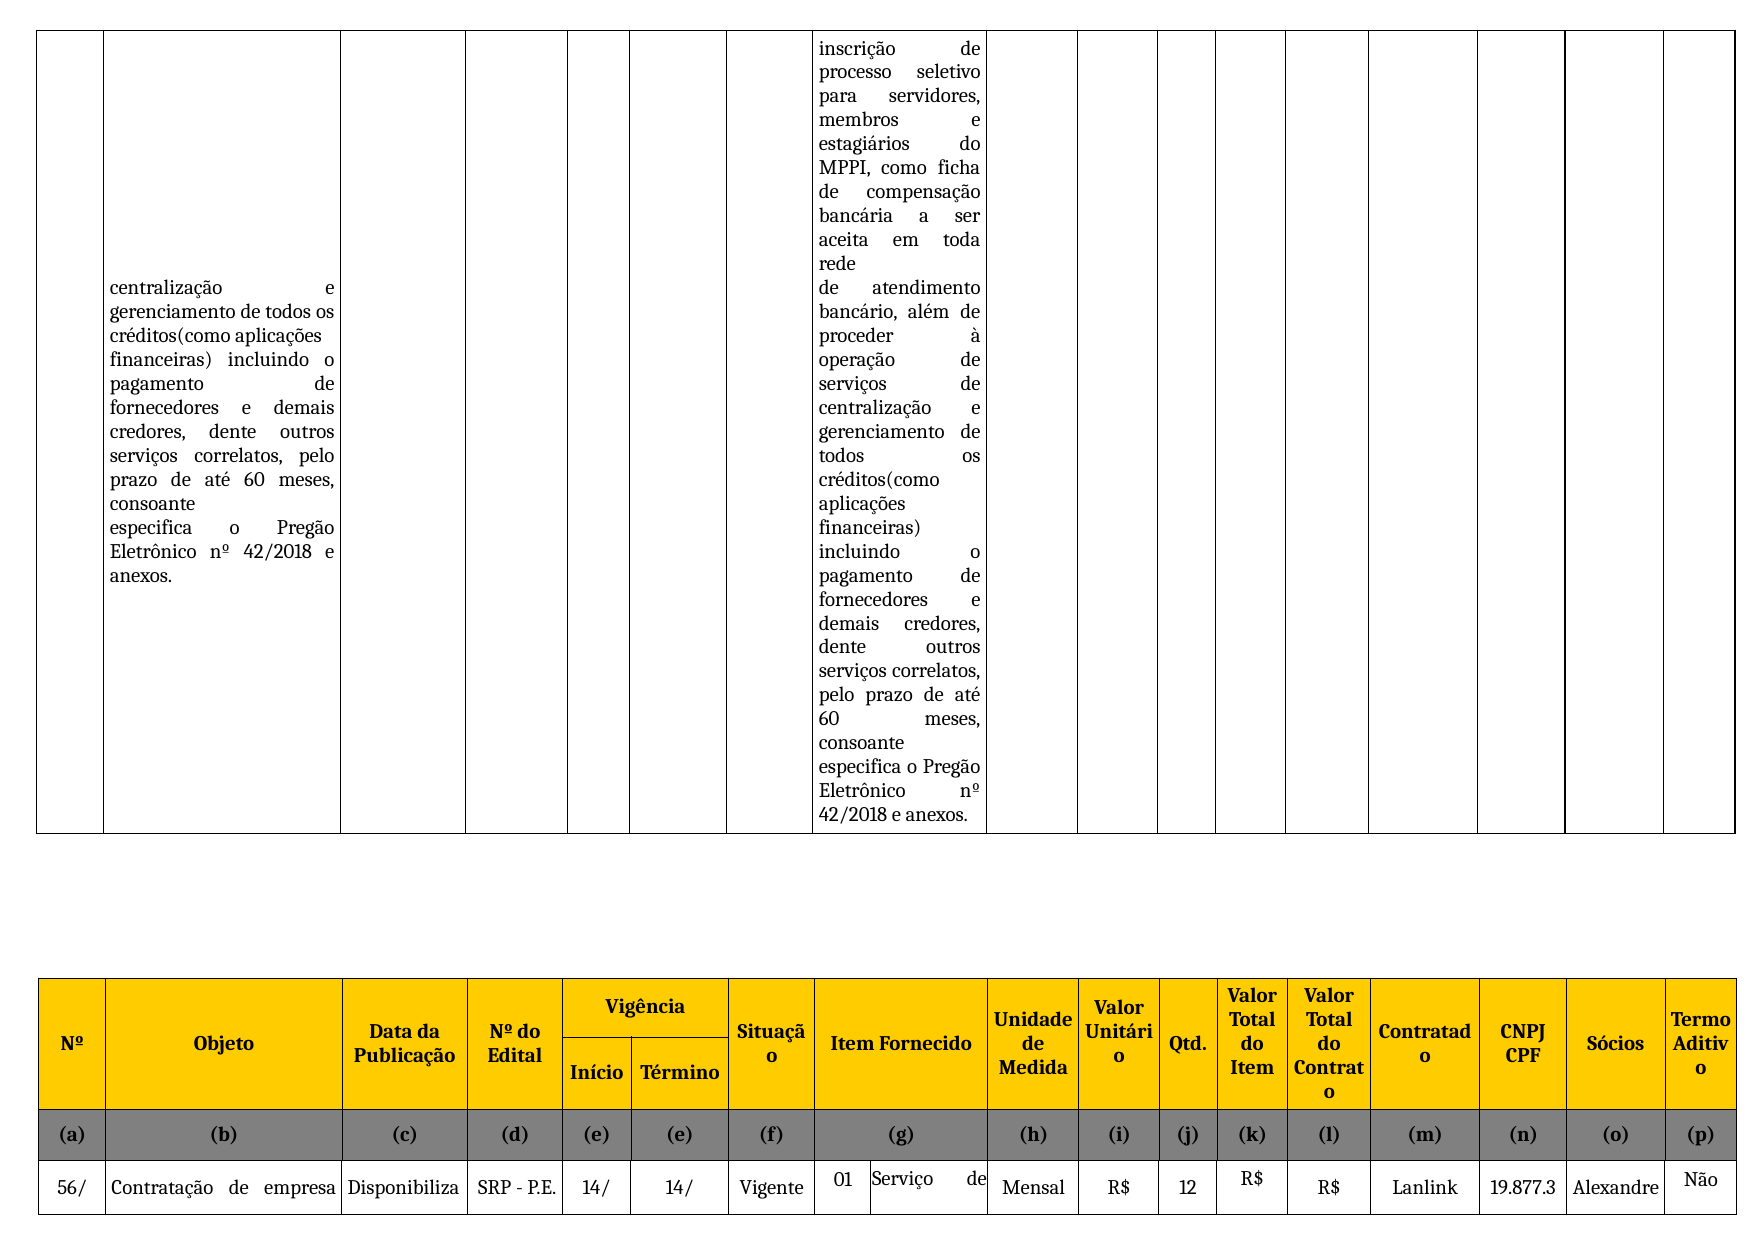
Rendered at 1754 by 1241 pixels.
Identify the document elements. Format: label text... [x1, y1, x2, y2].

table_cell SRP - P.E. [468, 1161, 562, 1214]
table_cell (p) [1666, 1110, 1736, 1160]
table_cell (k) [1218, 1110, 1287, 1160]
table_cell 19.877.3 [1480, 1161, 1566, 1214]
table_cell - [987, 31, 1077, 833]
table_cell [466, 31, 567, 833]
table_cell [37, 31, 103, 833]
table_cell (f) [729, 1110, 814, 1160]
table_cell (e) [563, 1110, 631, 1160]
table_cell Lanlink [1371, 1161, 1479, 1214]
table_cell [568, 31, 629, 833]
table_cell 12 [1159, 1161, 1216, 1214]
table_header CNPJ CPF [1480, 979, 1566, 1109]
table_header Valor Total do Contrato [1288, 979, 1370, 1109]
table_cell - [1158, 31, 1215, 833]
table_cell [630, 31, 726, 833]
table_header Sócios [1567, 979, 1665, 1109]
table_cell Contratação de empresa [106, 1161, 341, 1214]
table_cell (i) [1079, 1110, 1159, 1160]
table_cell (c) [343, 1110, 467, 1160]
table_cell (l) [1288, 1110, 1370, 1160]
table_cell - [1078, 31, 1157, 833]
table_cell (o) [1567, 1110, 1665, 1160]
table_header Item Fornecido [815, 979, 987, 1109]
table_cell [341, 31, 465, 833]
table_cell Alexandre [1567, 1161, 1664, 1214]
table_cell centralização e gerenciamento de todos os créditos(como aplicações financeiras) incluindo o pagamento de fornecedores e demais credores, dente outros serviços correlatos, pelo prazo de até 60 meses, consoante especifica o Pregão Eletrônico nº 42/2018 e anexos. [104, 31, 340, 833]
table_cell [1566, 31, 1663, 833]
table_cell 01 [815, 1161, 870, 1214]
table_cell [1369, 31, 1477, 833]
table_cell Término [632, 1038, 728, 1109]
table_header Termo Aditivo [1666, 979, 1736, 1109]
table_cell Vigente [729, 1161, 814, 1214]
table_cell (e) [632, 1110, 728, 1160]
table_cell Início [563, 1038, 631, 1109]
table_cell [727, 31, 812, 833]
table_cell - [1216, 31, 1285, 833]
table_cell 14/ [563, 1161, 630, 1214]
table_cell (b) [106, 1110, 342, 1160]
table_cell Serviço de [871, 1161, 987, 1214]
table_header Objeto [106, 979, 342, 1109]
table_header Valor Unitário [1079, 979, 1159, 1109]
table_cell R$ [1288, 1161, 1370, 1214]
table_header Situação [729, 979, 814, 1109]
table_header Vigência [563, 979, 728, 1036]
table_cell R$ [1079, 1161, 1158, 1214]
table_header Nº [39, 979, 105, 1109]
table_header Unidade de Medida [988, 979, 1078, 1109]
table_cell [1664, 31, 1734, 833]
table_cell (h) [988, 1110, 1078, 1160]
table_cell inscrição de processo seletivo para servidores, membros e estagiários do MPPI, como ficha de compensação bancária a ser aceita em toda rede de atendimento bancário, além de proceder à operação de serviços de centralização e gerenciamento de todos os créditos(como aplicações financeiras) incluindo o pagamento de fornecedores e demais credores, dente outros serviços correlatos, pelo prazo de até 60 meses, consoante especifica o Pregão Eletrônico nº 42/2018 e anexos. [813, 31, 986, 833]
table_cell 56/ [39, 1161, 105, 1214]
table_cell Mensal [988, 1161, 1078, 1214]
table_cell Não [1665, 1161, 1736, 1214]
table_cell (m) [1371, 1110, 1479, 1160]
table_cell [1286, 31, 1368, 833]
table_header Qtd. [1160, 979, 1217, 1109]
table_cell (j) [1160, 1110, 1217, 1160]
table_header Nº do Edital [468, 979, 562, 1109]
table_cell (a) [39, 1110, 105, 1160]
table_header Valor Total do Item [1218, 979, 1287, 1109]
table_cell (n) [1480, 1110, 1566, 1160]
table_cell (g) [815, 1110, 987, 1160]
table_cell 14/ [631, 1161, 728, 1214]
table_header Data da Publicação [343, 979, 467, 1109]
table_cell [1478, 31, 1564, 833]
table_cell R$ [1217, 1161, 1287, 1214]
table_header Contratado [1371, 979, 1479, 1109]
table_cell (d) [468, 1110, 562, 1160]
table_cell Disponibiliza [342, 1161, 467, 1214]
